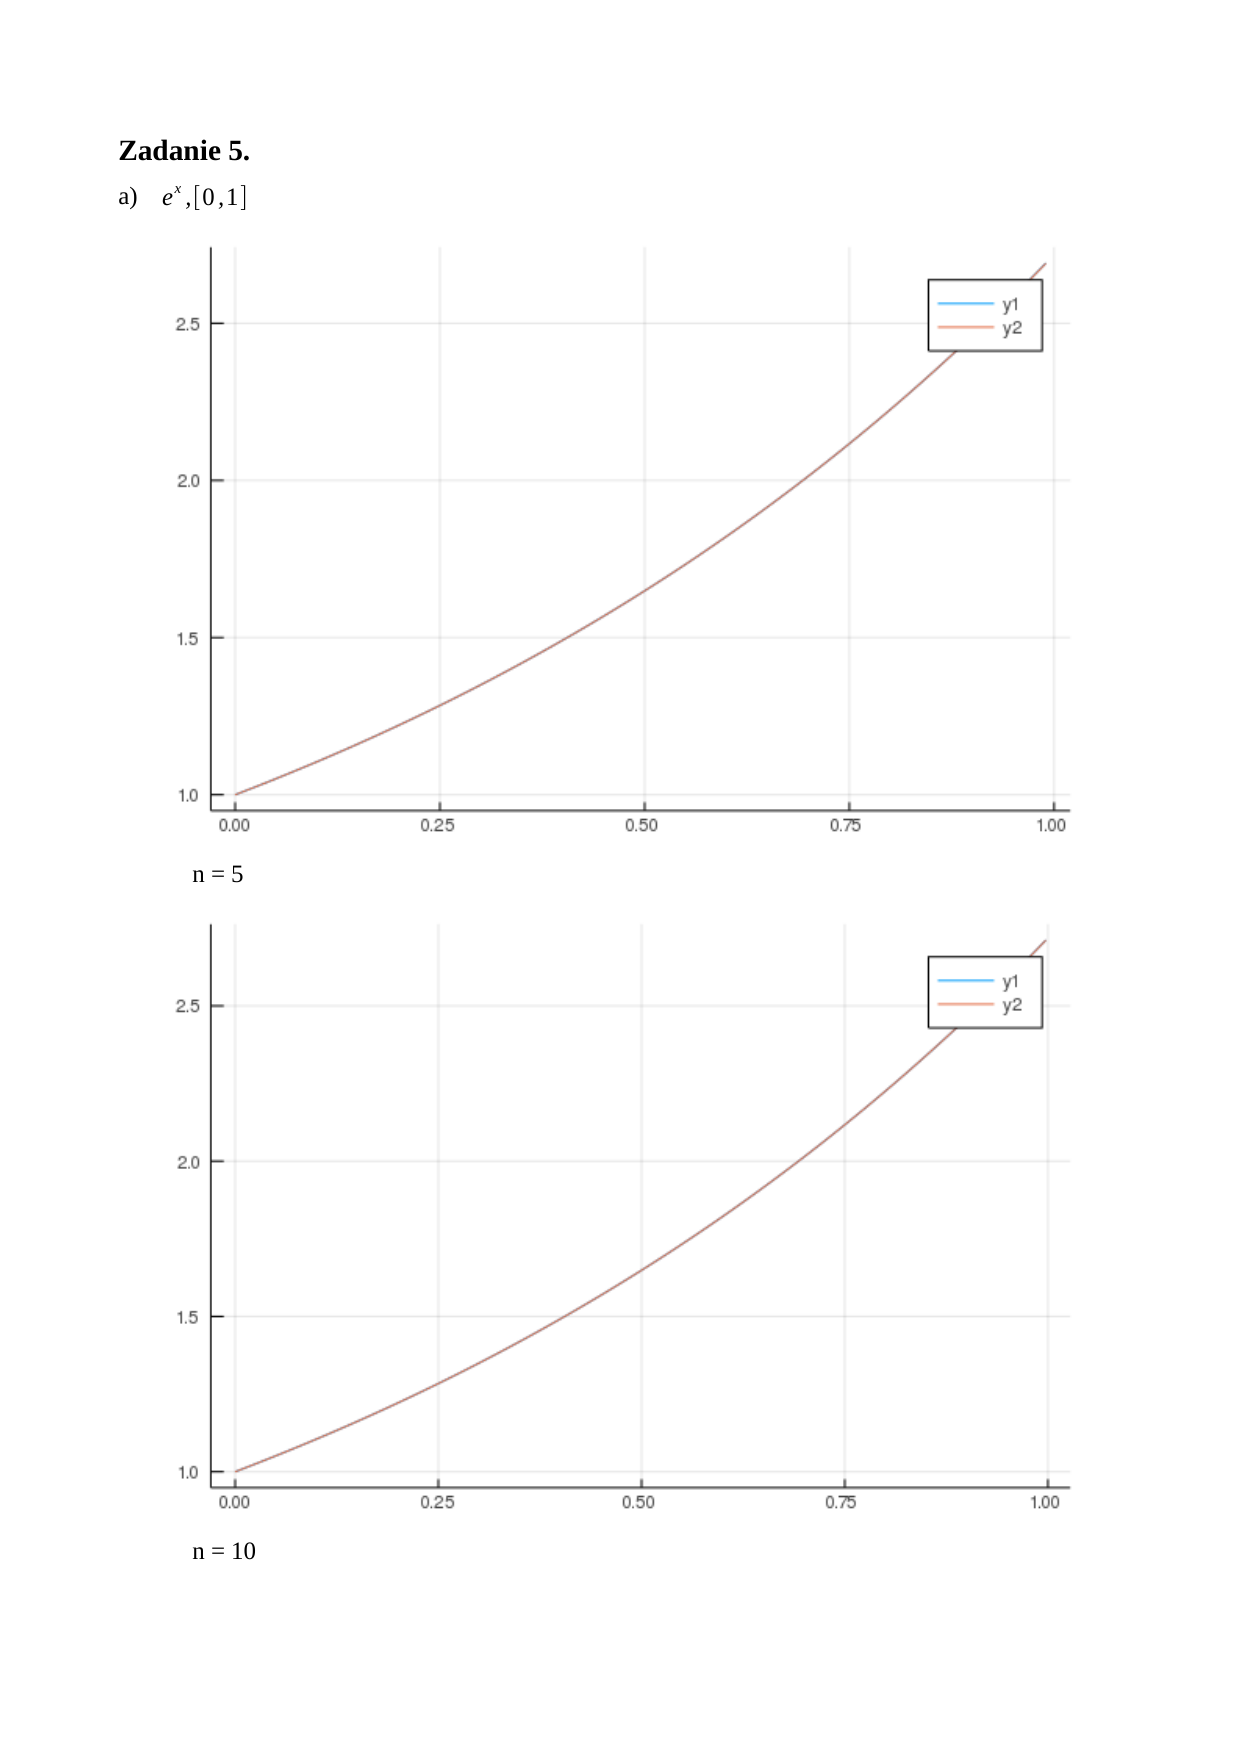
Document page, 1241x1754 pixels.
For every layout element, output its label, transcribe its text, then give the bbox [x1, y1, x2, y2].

text a) [118, 179, 1122, 211]
text n = 10 [118, 1532, 1122, 1565]
picture [151, 229, 1089, 855]
subtitle Zadanie 5. [118, 133, 1122, 166]
text n = 5 [118, 855, 1122, 888]
picture [151, 906, 1089, 1532]
